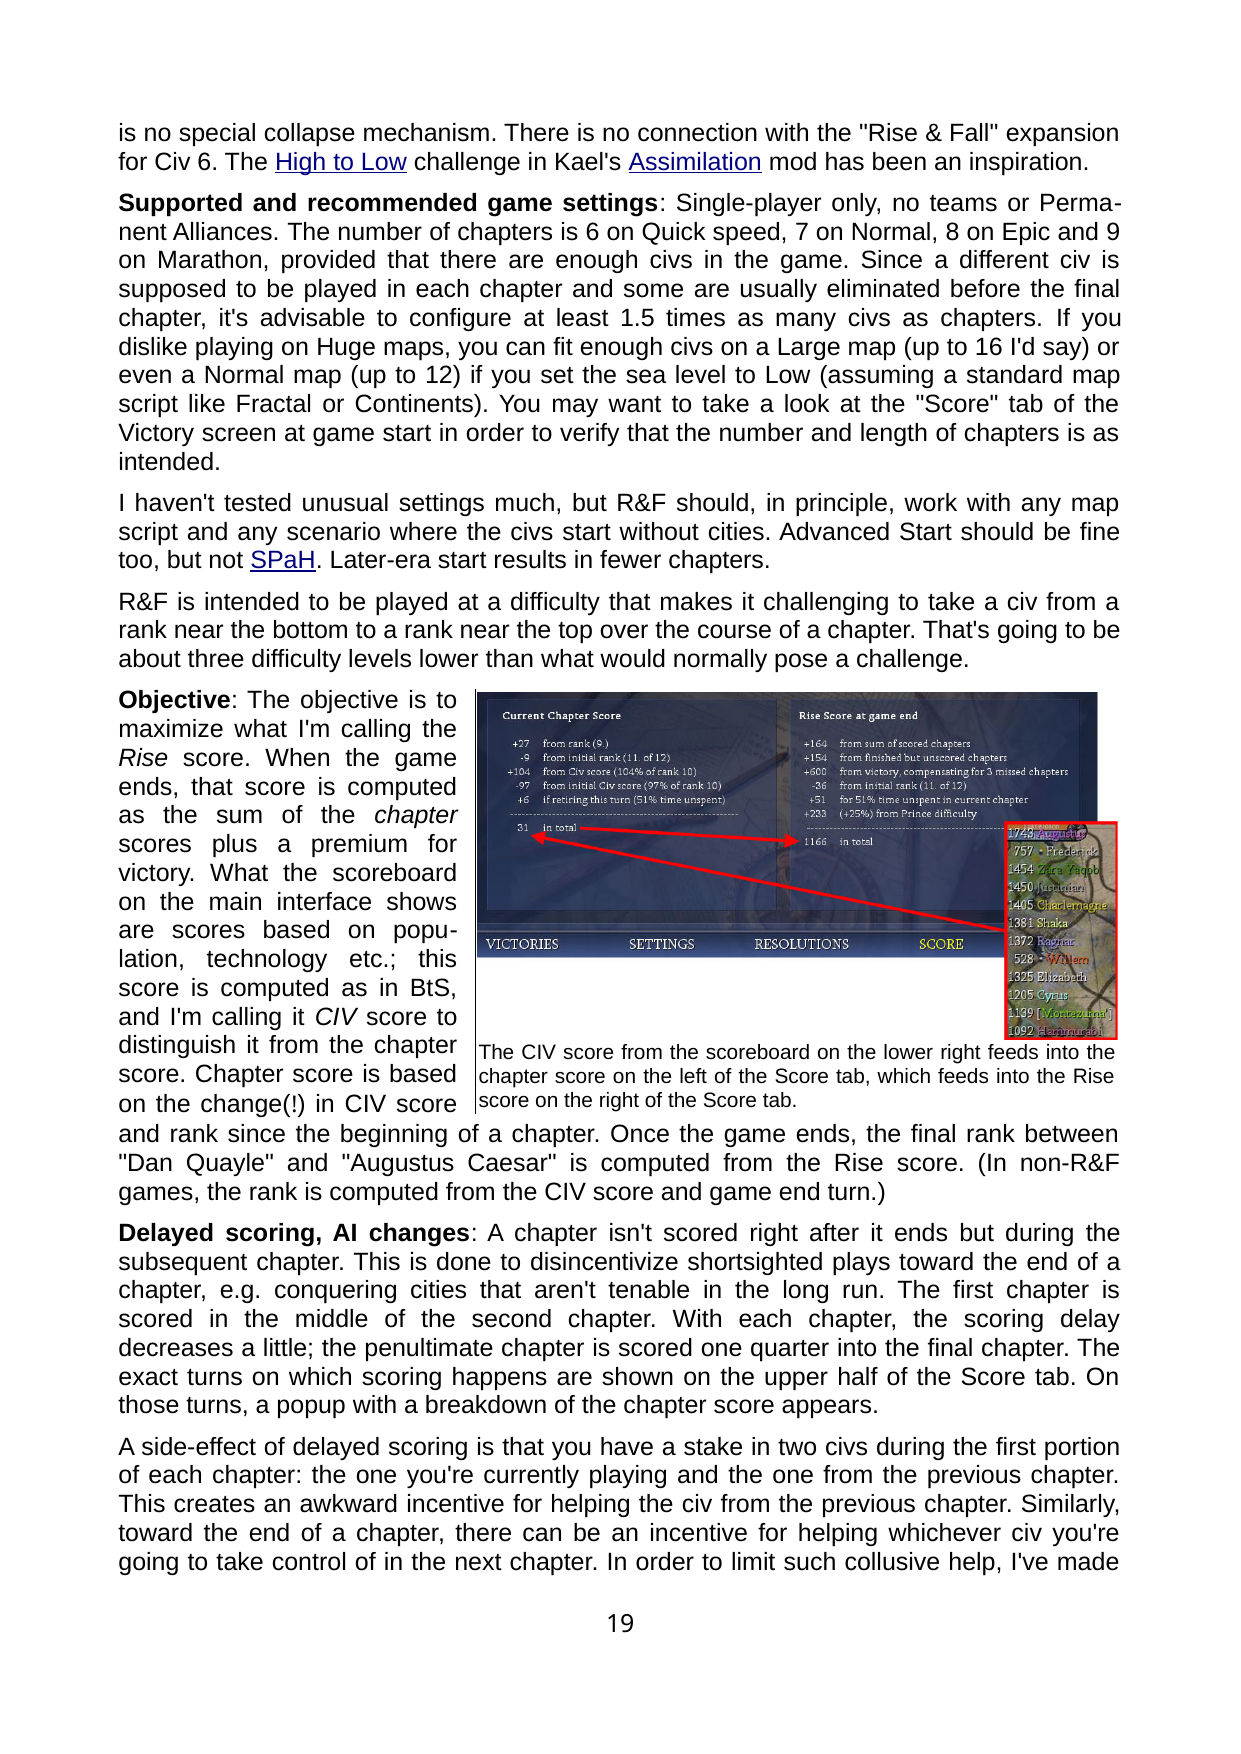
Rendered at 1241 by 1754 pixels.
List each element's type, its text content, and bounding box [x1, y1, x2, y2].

text Supported and recommended game settings: Single-player only, no teams or Perma­nent Alliances. The number of chapters is 6 on Quick speed, 7 on Normal, 8 on Epic and 9 on Marathon, provided that there are enough civs in the game. Since a different civ is supposed to be played in each chapter and some are usually eliminated before the final chapter, it's advisable to configure at least 1.5 times as many civs as chapters. If you dislike playing on Huge maps, you can fit enough civs on a Large map (up to 16 I'd say) or even a Normal map (up to 12) if you set the sea level to Low (assuming a standard map script like Fractal or Continents). You may want to take a look at the "Score" tab of the Victory screen at game start in order to verify that the number and length of chapters is as intended. [118, 188, 1122, 476]
picture [476, 691, 1118, 1040]
text is no special collapse mechanism. There is no connection with the "Rise & Fall" expansion for Civ 6. The High to Low challenge in Kael's Assimilation mod has been an inspiration. [118, 118, 1122, 176]
text R&F is intended to be played at a difficulty that makes it challenging to take a civ from a rank near the bottom to a rank near the top over the course of a chapter. That's going to be about three difficulty levels lower than what would normally pose a challenge. [118, 587, 1122, 673]
text Objective: The objective is to maximize what I'm calling the Rise score. When the game ends, that score is computed as the sum of the chapter scores plus a premium for victory. What the scoreboard on the main interface shows are scores based on popu­lation, technology etc.; this score is computed as in BtS, and I'm calling it CIV score to distinguish it from the chapter score. Chapter score is based on the change(!) in CIV score and rank since the beginning of a chapter. Once the game ends, the final rank between "Dan Quayle" and "Augustus Caesar" is computed from the Rise score. (In non-R&F games, the rank is computed from the CIV score and game end turn.) [118, 686, 1122, 1206]
text A side-effect of delayed scoring is that you have a stake in two civs during the first portion of each chapter: the one you're currently playing and the one from the previous chapter. This creates an awkward incentive for helping the civ from the previous chapter. Similarly, toward the end of a chapter, there can be an incentive for helping whichever civ you're going to take control of in the next chapter. In order to limit such collusive help, I've made [118, 1432, 1122, 1576]
text The CIV score from the scoreboard on the lower right feeds into the chapter score on the left of the Score tab, which feeds into the Rise score on the right of the Score tab. [478, 1040, 1116, 1111]
text I haven't tested unusual settings much, but R&F should, in principle, work with any map script and any scenario where the civs start without cities. Advanced Start should be fine too, but not SPaH. Later-era start results in fewer chapters. [118, 488, 1122, 574]
text Delayed scoring, AI changes: A chapter isn't scored right after it ends but during the subsequent chapter. This is done to disincentivize shortsighted plays toward the end of a chapter, e.g. conquering cities that aren't tenable in the long run. The first chapter is scored in the middle of the second chapter. With each chapter, the scoring delay decreases a little; the penultimate chapter is scored one quarter into the final chapter. The exact turns on which scoring happens are shown on the upper half of the Score tab. On those turns, a popup with a breakdown of the chapter score appears. [118, 1218, 1122, 1419]
